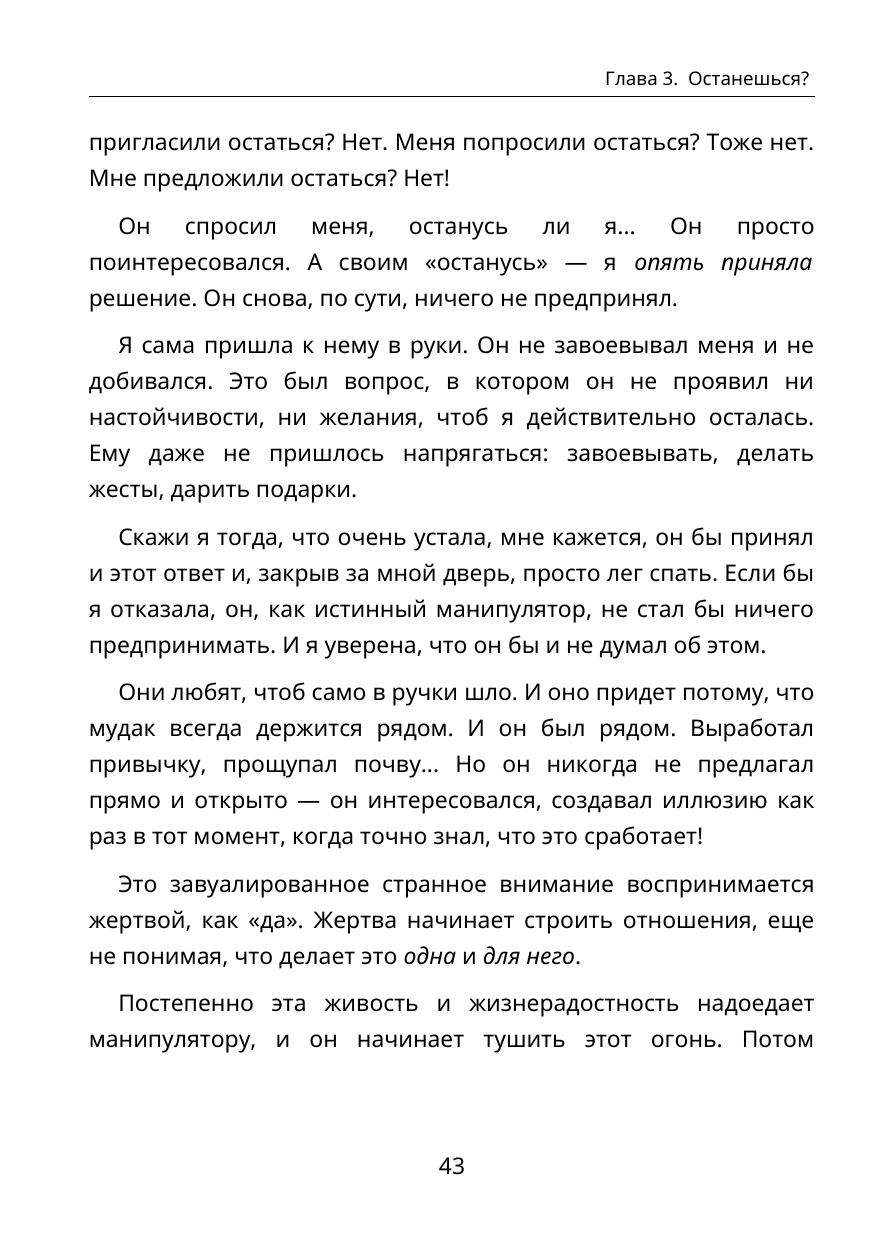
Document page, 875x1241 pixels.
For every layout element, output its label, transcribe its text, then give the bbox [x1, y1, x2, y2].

text Постепенно эта живость и жизнерадостность надоедает манипулятору, и он начинает тушить этот огонь. Потом [88, 987, 815, 1054]
text Это завуалированное странное внимание воспринимается жертвой, как «да». Жертва начинает строить отношения, еще не понимая, что делает это одна и для него. [88, 868, 815, 971]
text Скажи я тогда, что очень устала, мне кажется, он бы принял и этот ответ и, закрыв за мной дверь, просто лег спать. Если бы я отказала, он, как истинный манипулятор, не стал бы ничего предпринимать. И я уверена, что он бы и не думал об этом. [88, 521, 815, 660]
text пригласили остаться? Нет. Меня попросили остаться? Тоже нет. Мне предложили остаться? Нет! [88, 126, 815, 193]
text Я сама пришла к нему в руки. Он не завоевывал меня и не добивался. Это был вопрос, в котором он не проявил ни настойчивости, ни желания, чтоб я действительно осталась. Ему даже не пришлось напрягаться: завоевывать, делать жесты, дарить подарки. [88, 329, 815, 504]
text Он спросил меня, останусь ли я... Он просто поинтересовался. А своим «останусь» — я опять приняла решение. Он снова, по сути, ничего не предпринял. [88, 210, 815, 313]
text Они любят, чтоб само в ручки шло. И оно придет потому, что мудак всегда держится рядом. И он был рядом. Выработал привычку, прощупал почву... Но он никогда не предлагал прямо и открыто — он интересовался, создавал иллюзию как раз в тот момент, когда точно знал, что это сработает! [88, 676, 815, 851]
